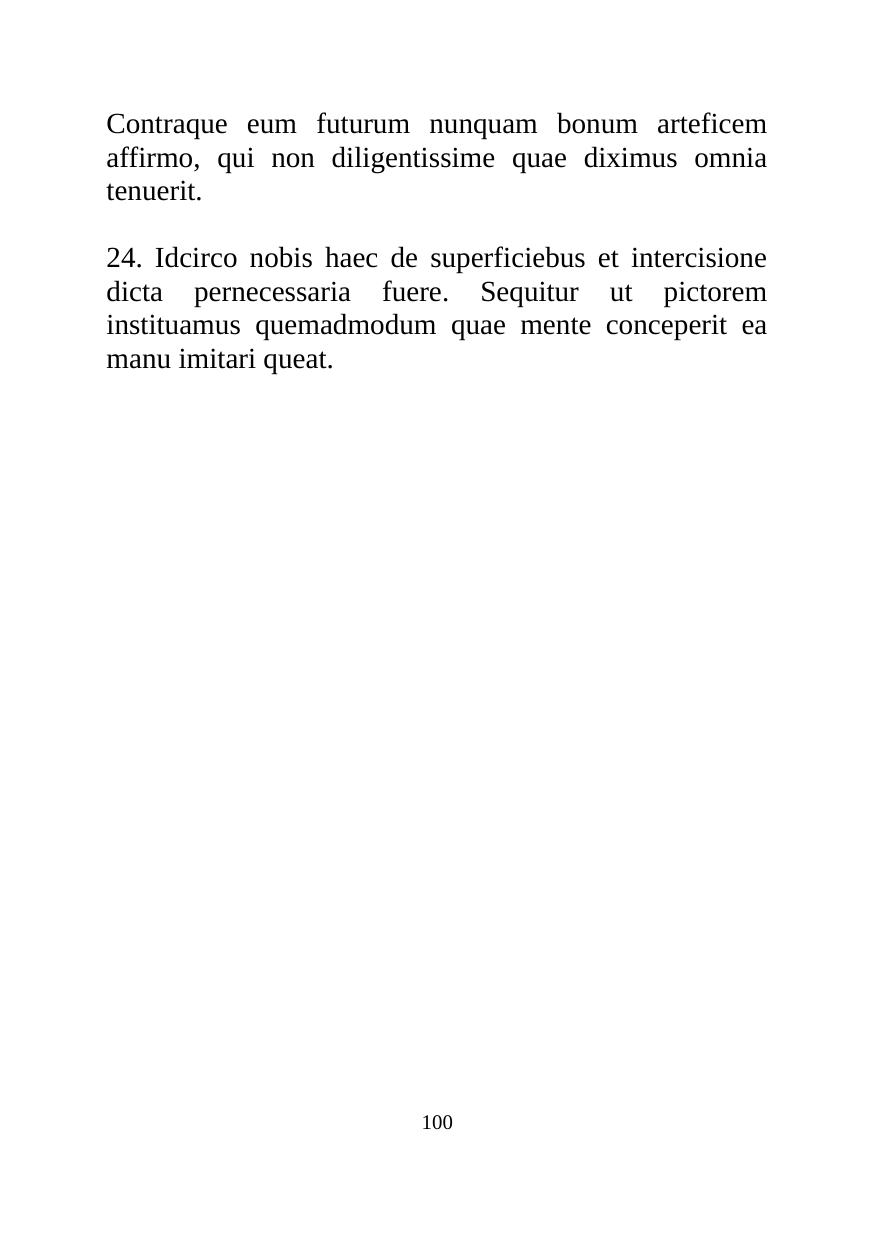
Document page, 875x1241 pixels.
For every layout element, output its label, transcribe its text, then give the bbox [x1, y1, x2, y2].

text 24. Idcirco nobis haec de superficiebus et intercisione dicta pernecessaria fuere. Sequitur ut pictorem instituamus quemadmodum quae mente conceperit ea manu imitari queat. [106, 240, 768, 374]
text Contraque eum futurum nunquam bonum arteficem affirmo, qui non diligentissime quae diximus omnia tenuerit. [106, 106, 768, 207]
